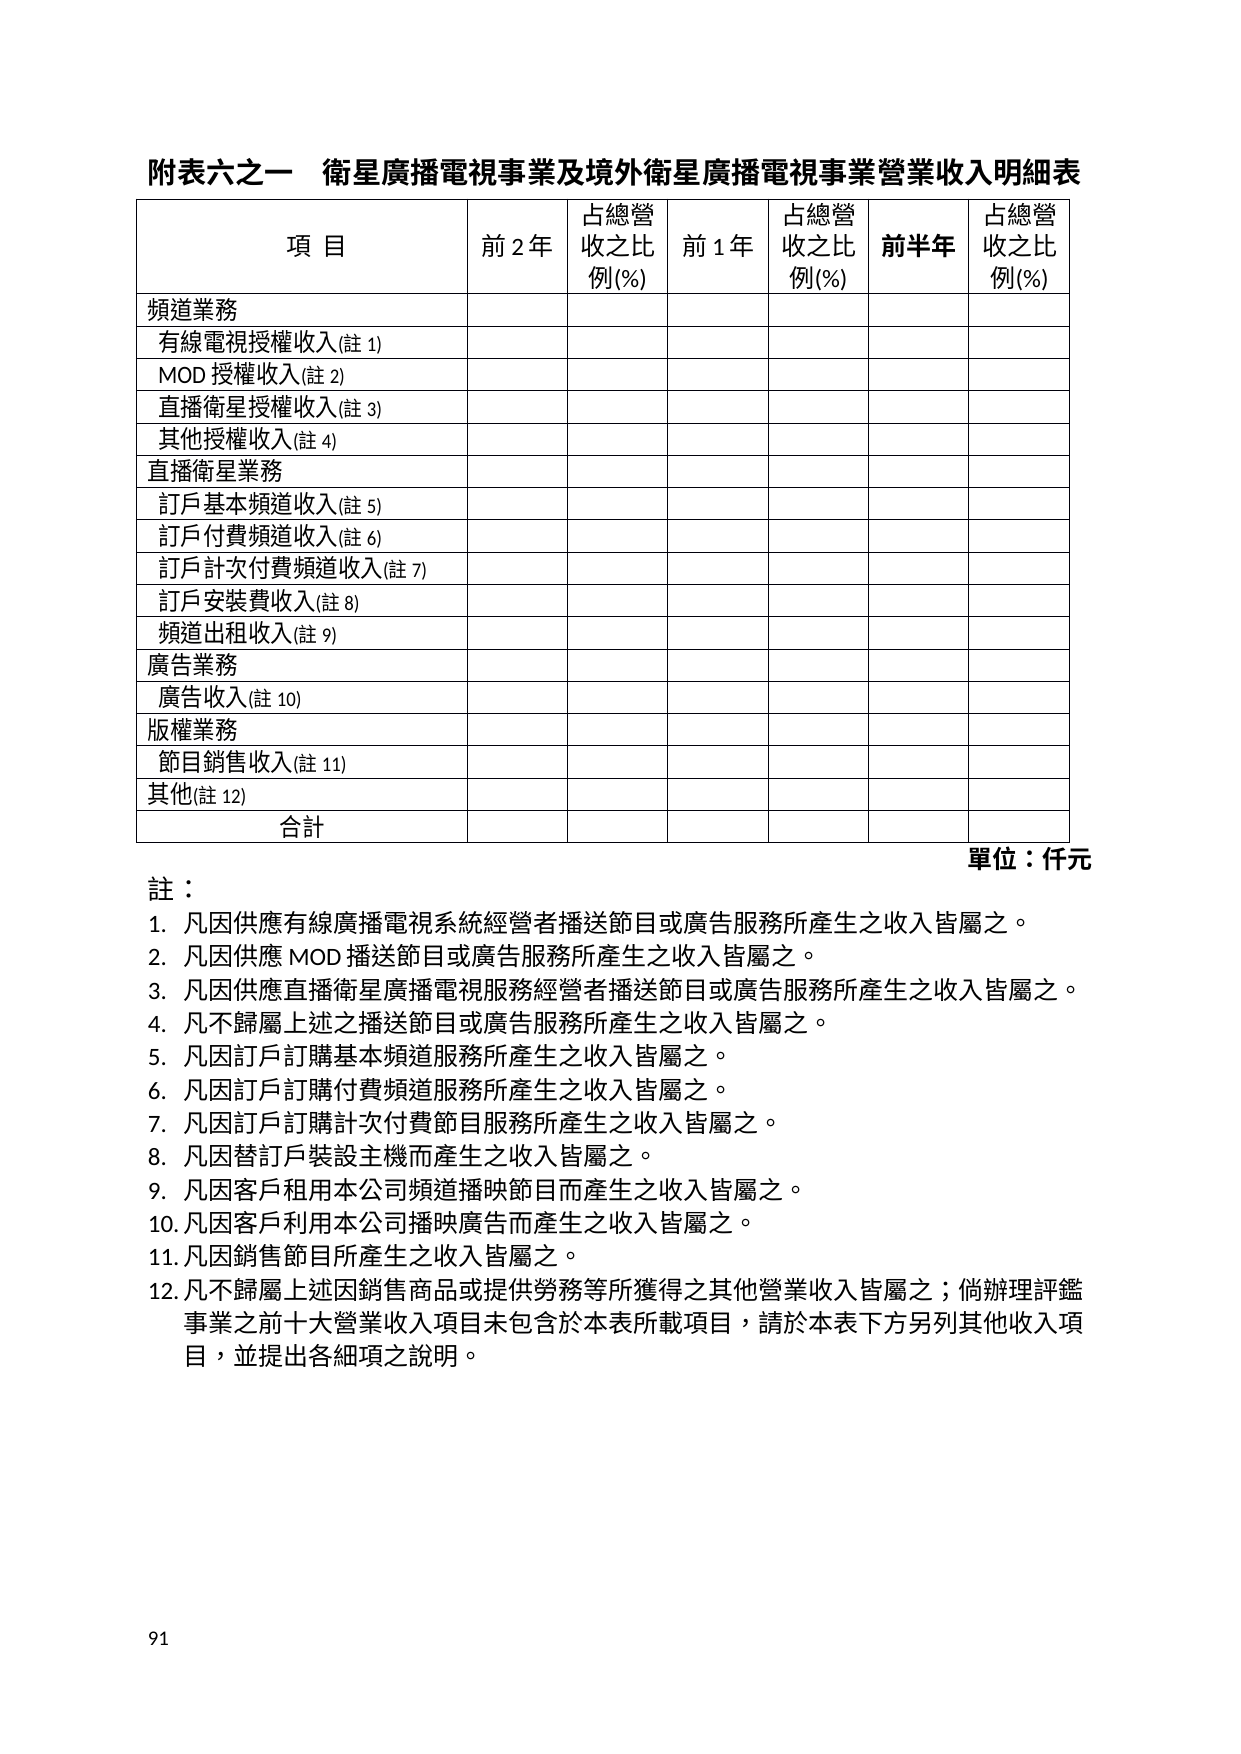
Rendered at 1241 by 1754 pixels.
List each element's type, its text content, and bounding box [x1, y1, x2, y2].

table_cell [668, 488, 768, 519]
table_cell [869, 811, 968, 842]
table_cell [869, 456, 968, 487]
table_cell [468, 779, 567, 810]
table_header 占總營收之比例(%) [769, 200, 868, 293]
table_cell [468, 650, 567, 681]
table_cell [568, 520, 667, 552]
table_cell [869, 359, 968, 390]
table_cell [769, 714, 868, 745]
text 單位：仟元 [148, 843, 1092, 874]
table_cell [769, 294, 868, 326]
table_cell [668, 327, 768, 358]
table_cell [668, 811, 768, 842]
table_cell [468, 617, 567, 648]
table_cell 廣告業務 [137, 650, 467, 681]
table_cell [668, 746, 768, 778]
table_cell [468, 424, 567, 455]
table_cell [869, 520, 968, 552]
table_cell [869, 424, 968, 455]
table_cell 節目銷售收入(註11) [137, 746, 467, 778]
table_cell [568, 585, 667, 616]
table_cell [468, 682, 567, 713]
table_cell [568, 424, 667, 455]
list 凡因銷售節目所產生之收入皆屬之。 [148, 1239, 1092, 1272]
table_cell [769, 650, 868, 681]
table_cell 直播衛星授權收入(註3) [137, 391, 467, 422]
table_cell [668, 520, 768, 552]
list 凡因訂戶訂購付費頻道服務所產生之收入皆屬之。 [148, 1072, 1092, 1106]
table_cell [869, 585, 968, 616]
table_cell 頻道業務 [137, 294, 467, 326]
text 註： [148, 874, 1092, 906]
table_cell 其他授權收入(註4) [137, 424, 467, 455]
table_cell [668, 617, 768, 648]
table_cell [769, 488, 868, 519]
table_cell 直播衛星業務 [137, 456, 467, 487]
table_cell [969, 714, 1069, 745]
table_cell [769, 585, 868, 616]
table_cell [869, 650, 968, 681]
table_cell [869, 294, 968, 326]
table_cell 訂戶付費頻道收入(註6) [137, 520, 467, 552]
table_cell [468, 811, 567, 842]
table_cell [869, 746, 968, 778]
table_cell [568, 682, 667, 713]
table_cell [869, 779, 968, 810]
table_cell [468, 520, 567, 552]
table_cell [869, 617, 968, 648]
table_cell [668, 650, 768, 681]
table_cell [969, 327, 1069, 358]
table_cell [568, 617, 667, 648]
table_cell [869, 327, 968, 358]
table_cell [769, 456, 868, 487]
table_cell [869, 488, 968, 519]
subtitle 附表六之一 衛星廣播電視事業及境外衛星廣播電視事業營業收入明細表 [148, 150, 1092, 192]
table_cell [769, 617, 868, 648]
table_cell [769, 359, 868, 390]
table_cell [568, 391, 667, 422]
table_cell [568, 488, 667, 519]
table_cell 訂戶基本頻道收入(註5) [137, 488, 467, 519]
table_cell [668, 682, 768, 713]
table_cell [468, 391, 567, 422]
table_cell 訂戶計次付費頻道收入(註7) [137, 553, 467, 584]
table_cell [568, 811, 667, 842]
table_cell [568, 779, 667, 810]
table_cell [769, 424, 868, 455]
table_cell [468, 746, 567, 778]
table_cell [769, 327, 868, 358]
table_cell [969, 746, 1069, 778]
table_cell [769, 682, 868, 713]
list 凡因供應有線廣播電視系統經營者播送節目或廣告服務所產生之收入皆屬之。 [148, 906, 1092, 939]
table_cell [468, 327, 567, 358]
table_cell 訂戶安裝費收入(註8) [137, 585, 467, 616]
table_cell 合計 [137, 811, 467, 842]
table_cell [668, 359, 768, 390]
table_cell 其他(註12) [137, 779, 467, 810]
table_cell [769, 779, 868, 810]
table_cell [668, 585, 768, 616]
table_cell [668, 391, 768, 422]
table_cell [769, 811, 868, 842]
table_header 前2年 [468, 200, 567, 293]
table_cell [769, 553, 868, 584]
table_cell [869, 714, 968, 745]
table_cell [468, 585, 567, 616]
list 凡因客戶利用本公司播映廣告而產生之收入皆屬之。 [148, 1206, 1092, 1239]
table_cell [869, 391, 968, 422]
list 凡因供應MOD播送節目或廣告服務所產生之收入皆屬之。 [148, 939, 1092, 972]
table_cell [969, 520, 1069, 552]
list 凡因替訂戶裝設主機而產生之收入皆屬之。 [148, 1139, 1092, 1172]
table_cell [468, 294, 567, 326]
table_cell [969, 456, 1069, 487]
list 凡不歸屬上述之播送節目或廣告服務所產生之收入皆屬之。 [148, 1006, 1092, 1039]
table_header 項 目 [137, 200, 467, 293]
table_cell [468, 714, 567, 745]
list 凡因訂戶訂購基本頻道服務所產生之收入皆屬之。 [148, 1039, 1092, 1072]
table_cell [969, 553, 1069, 584]
table_cell [769, 391, 868, 422]
list 凡因客戶租用本公司頻道播映節目而產生之收入皆屬之。 [148, 1172, 1092, 1206]
table_cell [969, 682, 1069, 713]
table_cell [568, 327, 667, 358]
table_cell [969, 294, 1069, 326]
table_cell [969, 391, 1069, 422]
table_cell [869, 682, 968, 713]
table_cell [668, 779, 768, 810]
table_cell [668, 294, 768, 326]
table_header 前1年 [668, 200, 768, 293]
table_cell 版權業務 [137, 714, 467, 745]
table_cell [969, 488, 1069, 519]
table_cell [969, 585, 1069, 616]
table_cell [769, 520, 868, 552]
list 凡因訂戶訂購計次付費節目服務所產生之收入皆屬之。 [148, 1106, 1092, 1139]
table_cell [468, 553, 567, 584]
list 凡不歸屬上述因銷售商品或提供勞務等所獲得之其他營業收入皆屬之；倘辦理評鑑事業之前十大營業收入項目未包含於本表所載項目，請於本表下方另列其他收入項目，並提出各細項之說明。 [148, 1272, 1092, 1372]
table_cell [468, 456, 567, 487]
table_cell 有線電視授權收入(註1) [137, 327, 467, 358]
table_cell [668, 424, 768, 455]
table_cell [568, 456, 667, 487]
table_cell [969, 617, 1069, 648]
table_cell [969, 779, 1069, 810]
table_cell [568, 650, 667, 681]
table_cell [668, 456, 768, 487]
table_cell [468, 488, 567, 519]
table_cell [769, 746, 868, 778]
table_cell 廣告收入(註10) [137, 682, 467, 713]
list 凡因供應直播衛星廣播電視服務經營者播送節目或廣告服務所產生之收入皆屬之。 [148, 972, 1092, 1006]
table_cell [468, 359, 567, 390]
table_cell [568, 359, 667, 390]
table_cell MOD授權收入(註2) [137, 359, 467, 390]
table_cell [969, 650, 1069, 681]
table_cell [568, 746, 667, 778]
table_cell [969, 424, 1069, 455]
table_cell [969, 811, 1069, 842]
table_cell [668, 714, 768, 745]
table_cell [969, 359, 1069, 390]
table_header 前半年 [869, 200, 968, 293]
table_header 占總營收之比例(%) [568, 200, 667, 293]
table_cell [568, 553, 667, 584]
table_cell 頻道出租收入(註9) [137, 617, 467, 648]
table_cell [568, 294, 667, 326]
table_cell [668, 553, 768, 584]
table_cell [568, 714, 667, 745]
table_cell [869, 553, 968, 584]
table_header 占總營收之比例(%) [969, 200, 1069, 293]
